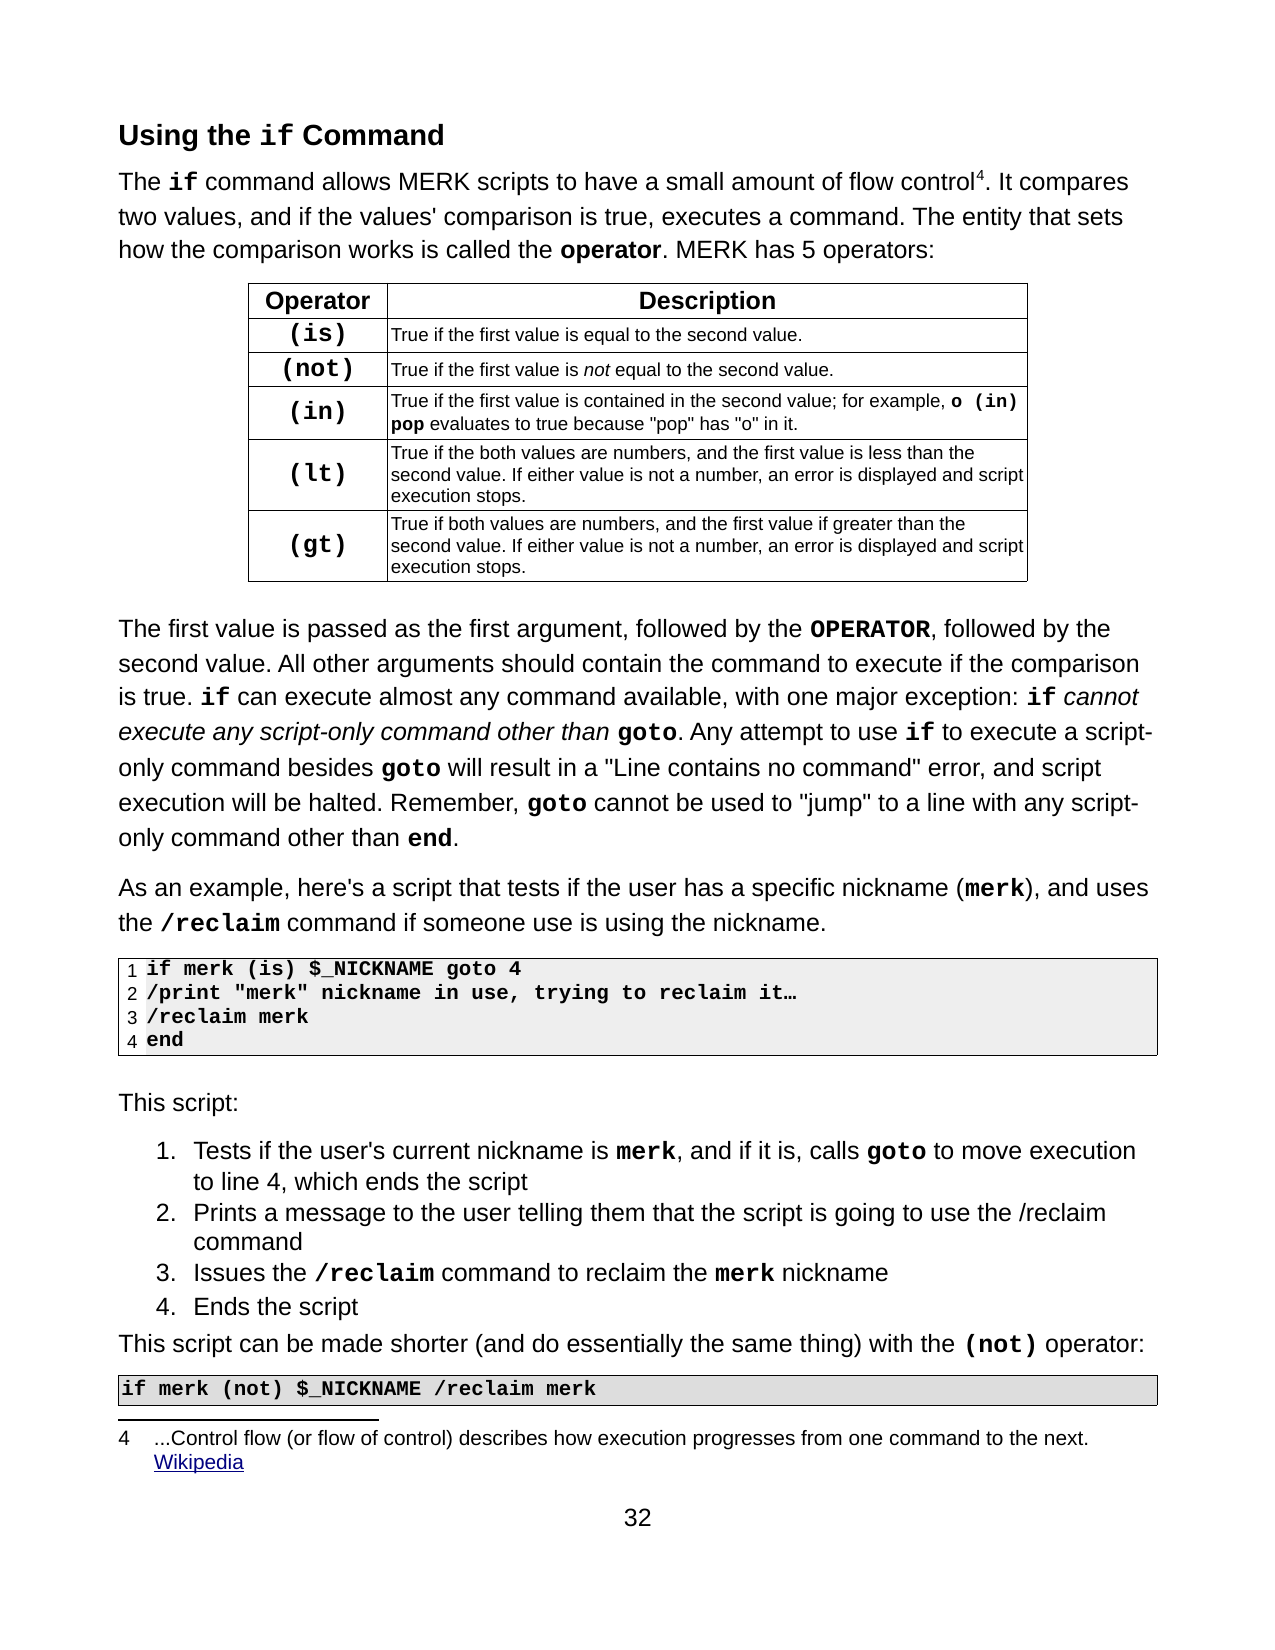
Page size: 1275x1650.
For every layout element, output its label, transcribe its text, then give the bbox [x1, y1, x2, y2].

text This script: [118, 1056, 1157, 1117]
table_cell True if the first value is not equal to the second value. [388, 353, 1027, 386]
table_cell 2 [119, 982, 146, 1006]
list Ends the script [156, 1292, 1157, 1321]
text As an example, here's a script that tests if the user has a specific nickname (merk), and uses the /reclaim command if someone use is using the nickname. [118, 873, 1157, 939]
list Prints a message to the user telling them that the script is going to use the /reclaim command [156, 1198, 1157, 1256]
table_cell 3 [119, 1006, 146, 1029]
table_cell (not) [249, 353, 387, 386]
list Issues the /reclaim command to reclaim the merk nickname [156, 1258, 1157, 1289]
table_cell end [146, 1029, 1157, 1055]
subtitle Using the if Command [118, 118, 1157, 154]
table_header Operator [249, 284, 387, 317]
table_cell True if the both values are numbers, and the first value is less than the second value. If either value is not a number, an error is displayed and script execution stops. [388, 440, 1027, 510]
table_cell (is) [249, 319, 387, 352]
table_cell 4 [119, 1029, 146, 1055]
table_cell (gt) [249, 511, 387, 581]
text This script can be made shorter (and do essentially the same thing) with the (not) operator: [118, 1329, 1157, 1360]
text The first value is passed as the first argument, followed by the OPERATOR, followed by the second value. All other arguments should contain the command to execute if the comparison is true. if can execute almost any command available, with one major exception: if cannot execute any script-only command other than goto. Any attempt to use if to execute a script-only command besides goto will result in a "Line contains no command" error, and script execution will be halted. Remember, goto cannot be used to "jump" to a line with any script-only command other than end. [118, 581, 1157, 854]
table_cell (lt) [249, 440, 387, 510]
table_header Description [388, 284, 1027, 317]
table_cell True if the first value is contained in the second value; for example, o (in) pop evaluates to true because "pop" has "o" in it. [388, 387, 1027, 439]
text The if command allows MERK scripts to have a small amount of flow control. It compares two values, and if the values' comparison is true, executes a command. The entity that sets how the comparison works is called the operator. MERK has 5 operators: [118, 167, 1157, 264]
table_cell True if the first value is equal to the second value. [388, 319, 1027, 352]
list Tests if the user's current nickname is merk, and if it is, calls goto to move execution to line 4, which ends the script [156, 1136, 1157, 1195]
table_header if merk (not) $_NICKNAME /reclaim merk [119, 1376, 1157, 1405]
table_cell /print "merk" nickname in use, trying to reclaim it… [146, 982, 1157, 1006]
table_header 1 [119, 959, 146, 982]
table_cell (in) [249, 387, 387, 439]
text ...Control flow (or flow of control) describes how execution progresses from one command to the next. Wikipedia [118, 1426, 1157, 1474]
table_header if merk (is) $_NICKNAME goto 4 [146, 959, 1157, 982]
table_cell /reclaim merk [146, 1006, 1157, 1029]
table_cell True if both values are numbers, and the first value if greater than the second value. If either value is not a number, an error is displayed and script execution stops. [388, 511, 1027, 581]
